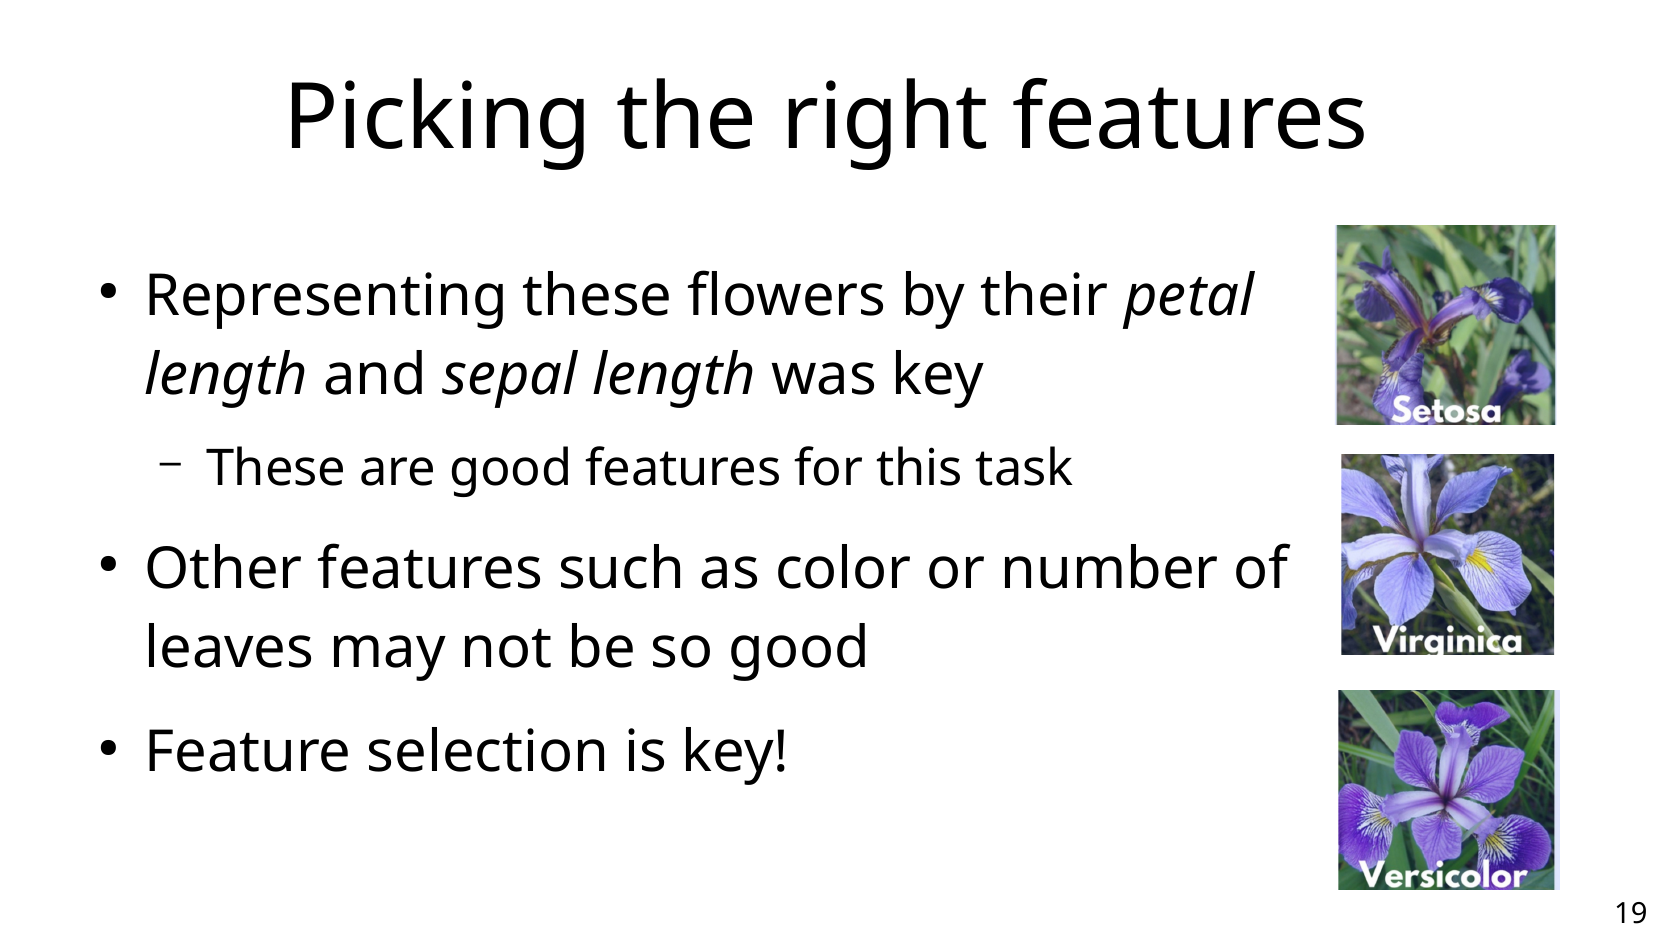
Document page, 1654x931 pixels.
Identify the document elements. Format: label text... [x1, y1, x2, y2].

picture [1338, 690, 1561, 890]
list Representing these flowers by their petal length and sepal length was key These are good features for this task Other features such as color or number of leaves may not be so good Feature selection is key! [82, 253, 1291, 793]
picture [1335, 224, 1557, 425]
title Picking the right features [82, 1, 1571, 226]
picture [1341, 454, 1555, 655]
